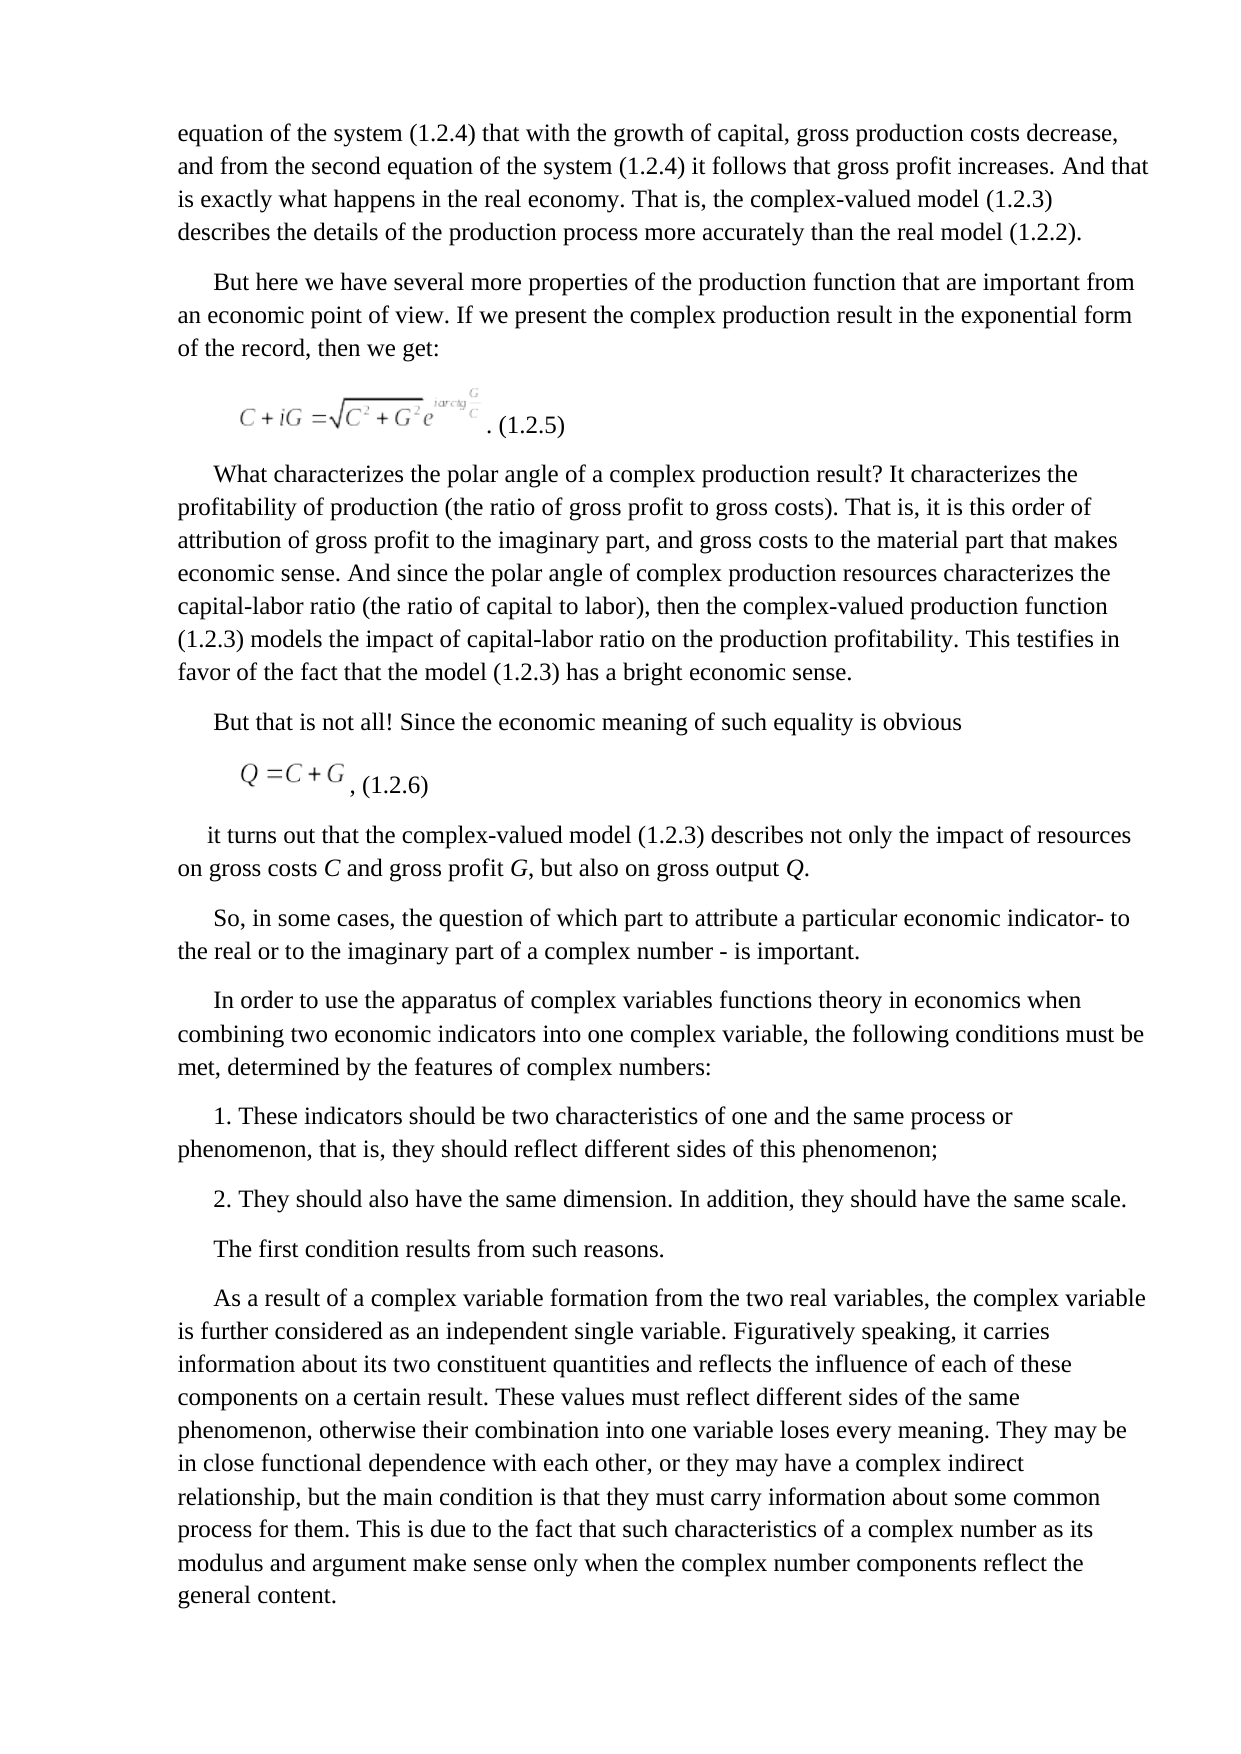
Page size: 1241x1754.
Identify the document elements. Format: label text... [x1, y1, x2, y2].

text But that is not all! Since the economic meaning of such equality is obvious [177, 707, 1152, 736]
text 1. These indicators should be two characteristics of one and the same process or phenomenon, that is, they should reflect different sides of this phenomenon; [177, 1101, 1152, 1163]
text But here we have several more properties of the production function that are important from an economic point of view. If we present the complex production result in the exponential form of the record, then we get: [177, 267, 1152, 362]
text equation of the system (1.2.4) that with the growth of capital, gross production costs decrease, and from the second equation of the system (1.2.4) it follows that gross profit increases. And that is exactly what happens in the real economy. That is, the complex-valued model (1.2.3) describes the details of the production process more accurately than the real model (1.2.2). [177, 118, 1152, 246]
text In order to use the apparatus of complex variables functions theory in economics when combining two economic indicators into one complex variable, the following conditions must be met, determined by the features of complex numbers: [177, 986, 1152, 1080]
text it turns out that the complex-valued model (1.2.3) describes not only the impact of resources on gross costs C and gross profit G, but also on gross output Q. [177, 820, 1152, 882]
text What characterizes the polar angle of a complex production result? It characterizes the profitability of production (the ratio of gross profit to gross costs). That is, it is this order of attribution of gross profit to the imaginary part, and gross costs to the material part that makes economic sense. And since the polar angle of complex production resources characterizes the capital-labor ratio (the ratio of capital to labor), then the complex-valued production function (1.2.3) models the impact of capital-labor ratio on the production profitability. This testifies in favor of the fact that the model (1.2.3) has a bright economic sense. [177, 459, 1152, 686]
text The first condition results from such reasons. [177, 1234, 1152, 1262]
text , (1.2.6) [177, 757, 1152, 799]
text As a result of a complex variable formation from the two real variables, the complex variable is further considered as an independent single variable. Figuratively speaking, it carries information about its two constituent quantities and reflects the influence of each of these components on a certain result. These values must reflect different sides of the same phenomenon, otherwise their combination into one variable loses every meaning. They may be in close functional dependence with each other, or they may have a complex indirect relationship, but the main condition is that they must carry information about some common process for them. This is due to the fact that such characteristics of a complex number as its modulus and argument make sense only when the complex number components reflect the general content. [177, 1283, 1152, 1609]
text 2. They should also have the same dimension. In addition, they should have the same scale. [177, 1184, 1152, 1213]
text So, in some cases, the question of which part to attribute a particular economic indicator- to the real or to the imaginary part of a complex number - is important. [177, 903, 1152, 965]
text . (1.2.5) [177, 383, 1152, 438]
